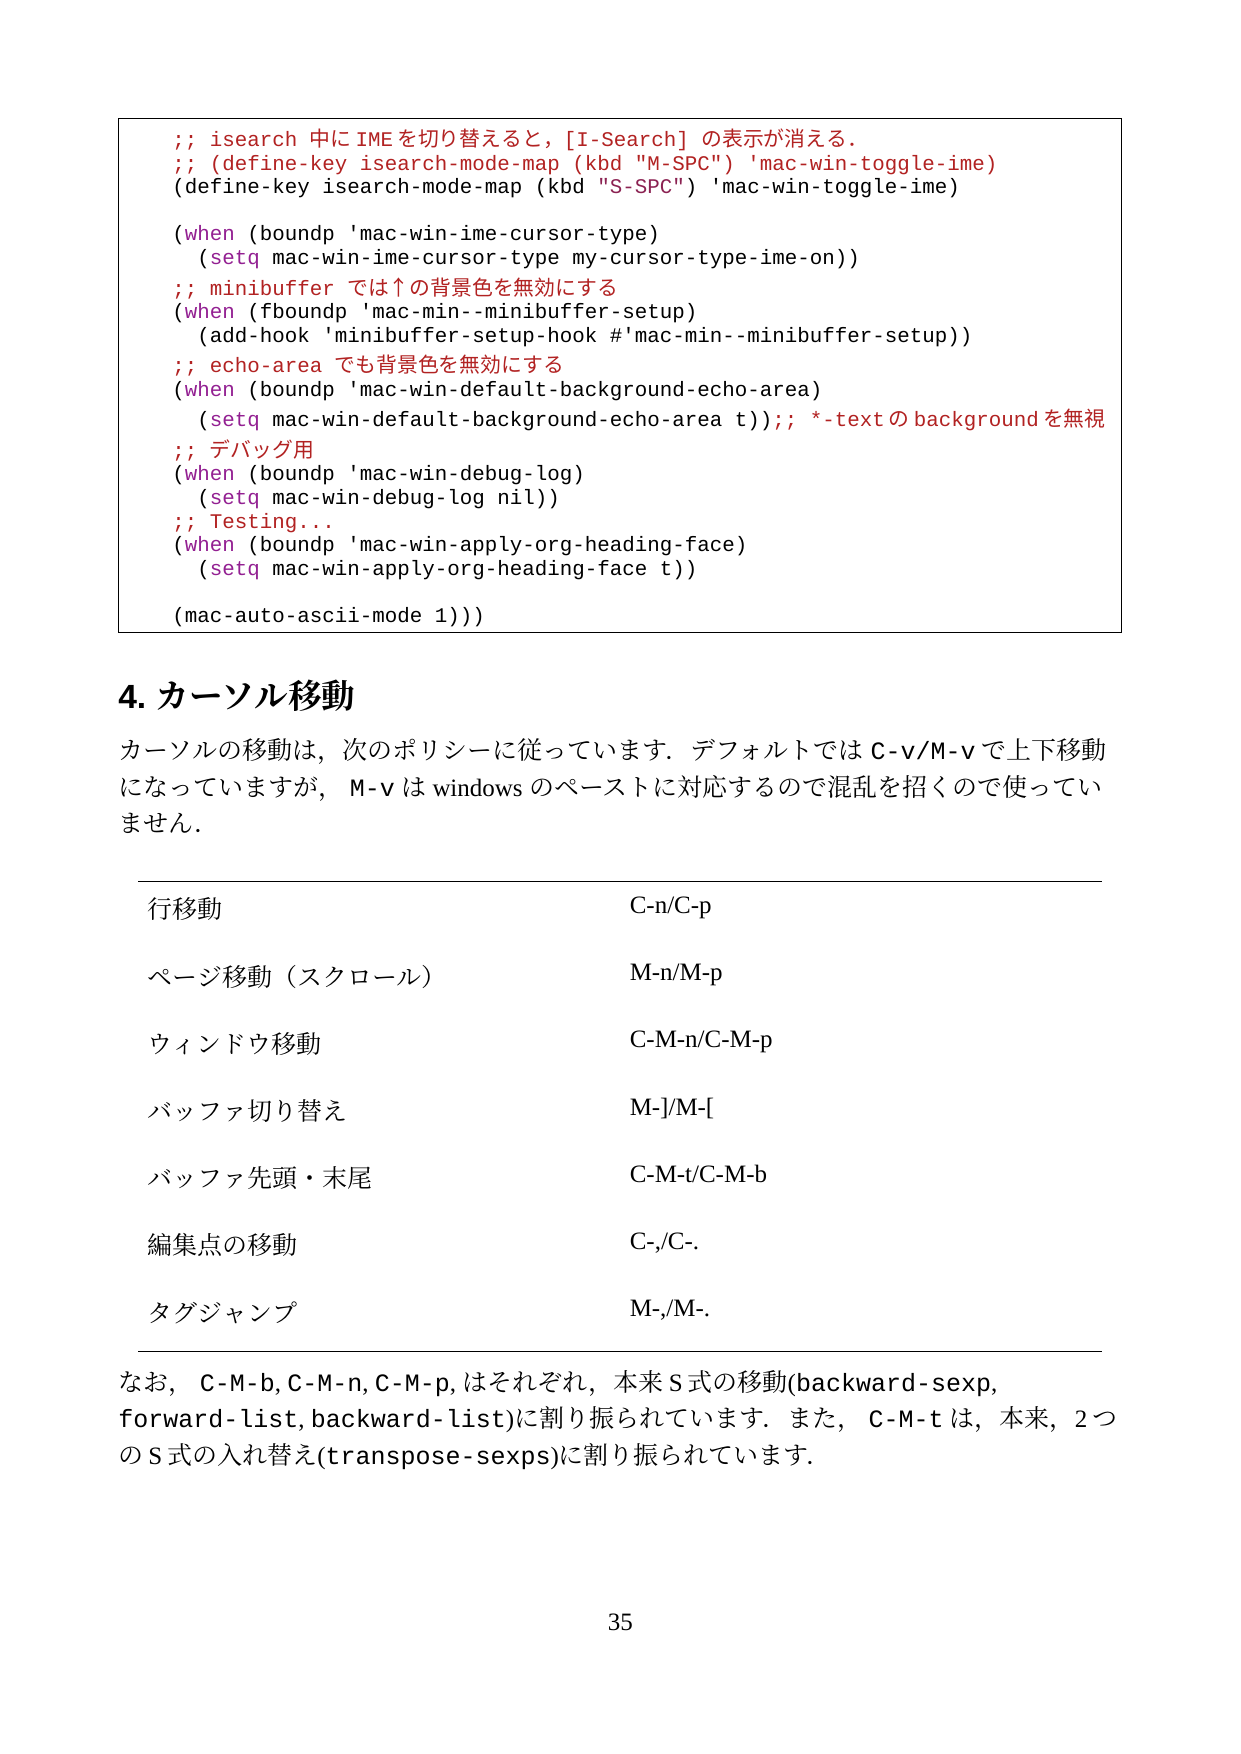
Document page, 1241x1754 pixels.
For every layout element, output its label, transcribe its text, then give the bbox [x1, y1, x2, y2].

table_cell C-M-n/C-M-p [620, 1015, 1102, 1082]
text (when (boundp 'mac-win-apply-org-heading-face) [119, 530, 1121, 554]
text ;; Testing... [119, 507, 1121, 530]
text (mac-auto-ascii-mode 1))) [119, 601, 1121, 632]
text (when (boundp 'mac-win-debug-log) [119, 459, 1121, 483]
text ;; デバッグ用 [119, 429, 1121, 459]
text (when (boundp 'mac-win-ime-cursor-type) [119, 219, 1121, 243]
table_cell M-n/M-p [620, 948, 1102, 1015]
text (setq mac-win-debug-log nil)) [119, 483, 1121, 507]
table_cell タグジャンプ [138, 1284, 620, 1351]
text ;; echo-area でも背景色を無効にする [119, 344, 1121, 375]
table_cell バッファ先頭・末尾 [138, 1150, 620, 1217]
text なお， C-M-b, C-M-n, C-M-p, はそれぞれ，本来S式の移動(backward-sexp, forward-list, backward-list)に割り振られています．また， C-M-t は，本来，2つのS式の入れ替え(transpose-sexps)に割り振られています． [118, 1363, 1122, 1500]
text (define-key isearch-mode-map (kbd "S-SPC") 'mac-win-toggle-ime) [119, 172, 1121, 196]
table_cell M-]/M-[ [620, 1082, 1102, 1149]
text (when (boundp 'mac-win-default-background-echo-area) [119, 375, 1121, 398]
text (add-hook 'minibuffer-setup-hook #'mac-min--minibuffer-setup)) [119, 321, 1121, 344]
table_cell 編集点の移動 [138, 1217, 620, 1284]
subtitle カーソル移動 [118, 670, 1122, 718]
text (setq mac-win-default-background-echo-area t));; *-textのbackgroundを無視 [119, 398, 1121, 429]
table_cell バッファ切り替え [138, 1082, 620, 1149]
text (when (fboundp 'mac-min--minibuffer-setup) [119, 297, 1121, 321]
text ;; (define-key isearch-mode-map (kbd "M-SPC") 'mac-win-toggle-ime) [119, 148, 1121, 172]
table_cell C-M-t/C-M-b [620, 1150, 1102, 1217]
text (setq mac-win-ime-cursor-type my-cursor-type-ime-on)) [119, 243, 1121, 267]
table_header C-n/C-p [620, 882, 1102, 948]
table_header 行移動 [138, 882, 620, 948]
text (setq mac-win-apply-org-heading-face t)) [119, 554, 1121, 578]
text ;; isearch 中にIMEを切り替えると，[I-Search] の表示が消える． [119, 119, 1121, 148]
text カーソルの移動は，次のポリシーに従っています．デフォルトでは C-v/M-v で上下移動になっていますが， M-v は windows のペーストに対応するので混乱を招くので使っていません． [118, 731, 1122, 868]
table_cell ページ移動（スクロール） [138, 948, 620, 1015]
table_cell M-,/M-. [620, 1284, 1102, 1351]
table_cell C-,/C-. [620, 1217, 1102, 1284]
text ;; minibuffer では↑の背景色を無効にする [119, 267, 1121, 297]
table_cell ウィンドウ移動 [138, 1015, 620, 1082]
